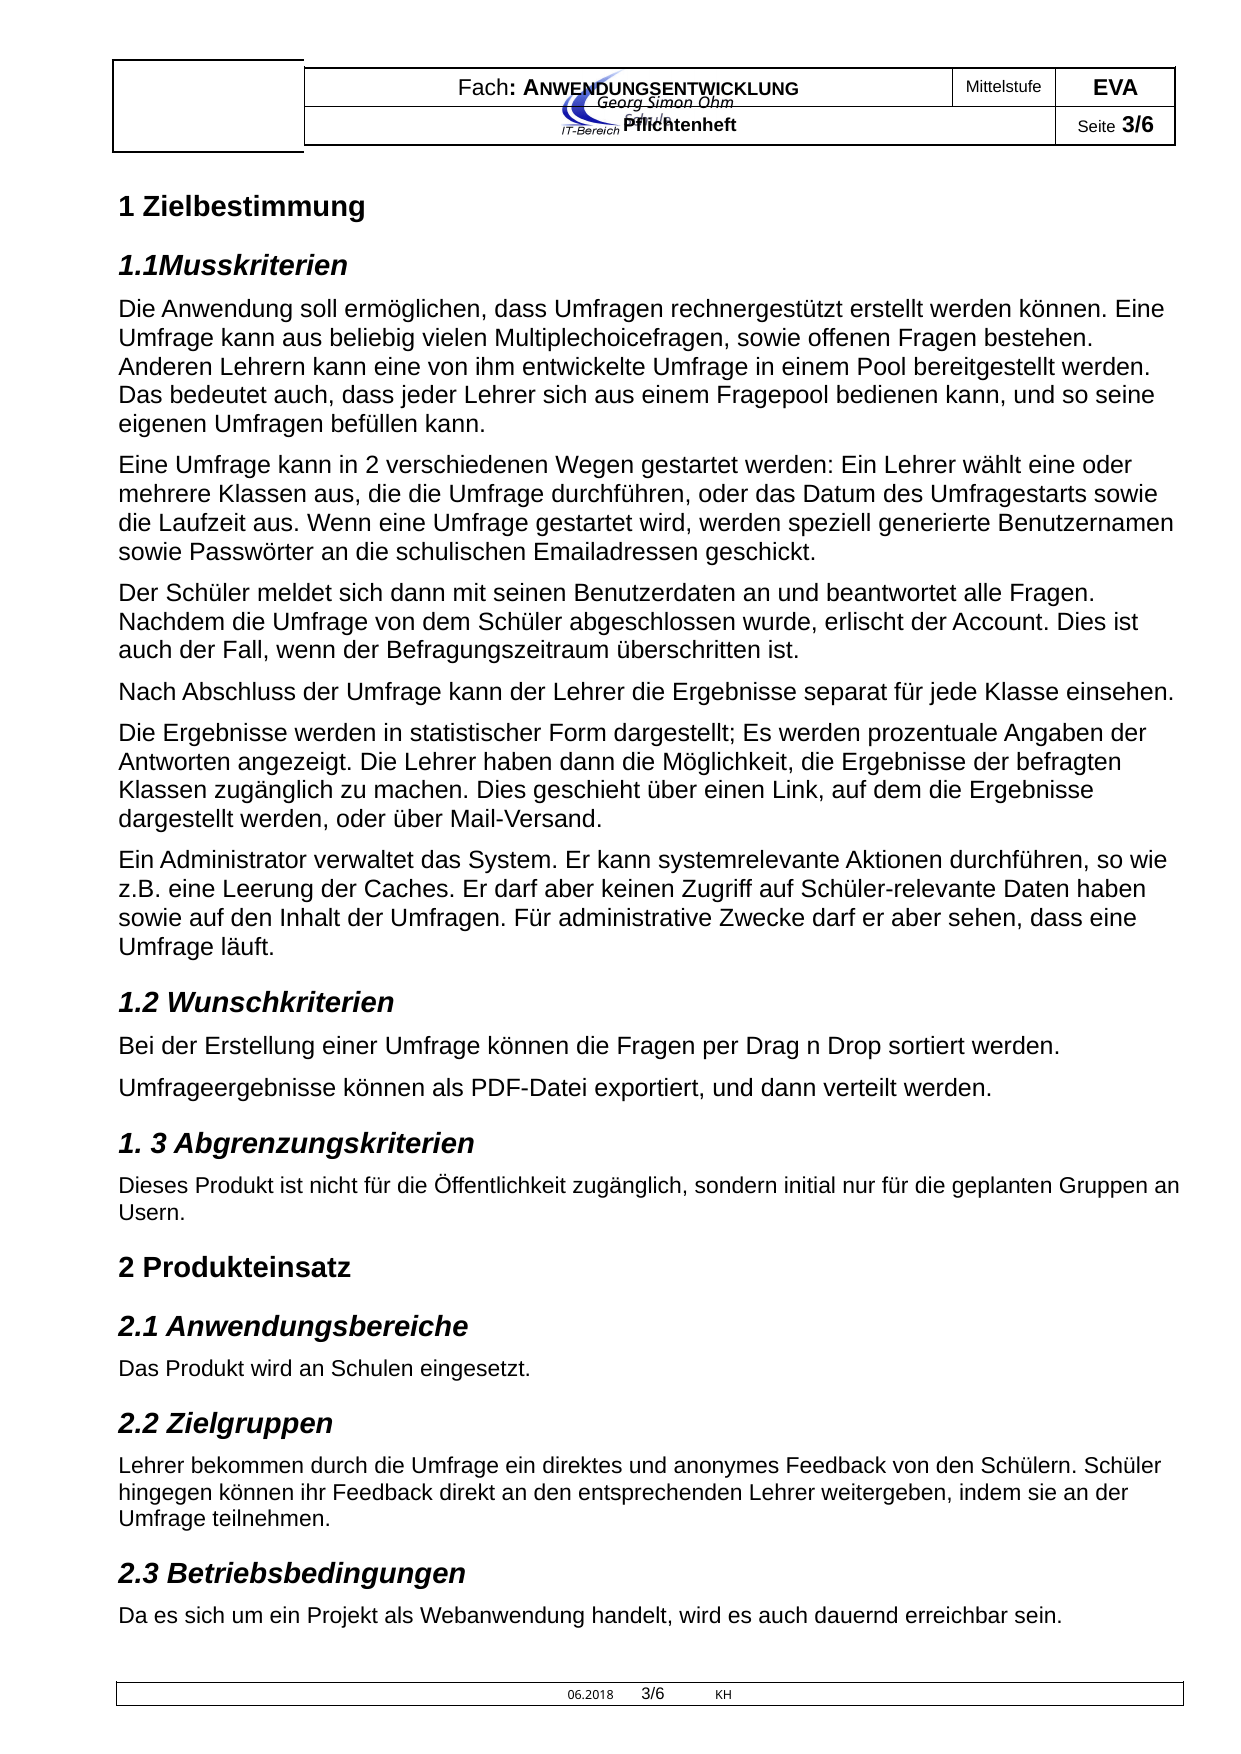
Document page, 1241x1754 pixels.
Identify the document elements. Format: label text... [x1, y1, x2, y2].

text Lehrer bekommen durch die Umfrage ein direktes und anonymes Feedback von den Schülern. Schüler hingegen können ihr Feedback direkt an den entsprechenden Lehrer weitergeben, indem sie an der Umfrage teilnehmen. [118, 1452, 1181, 1531]
text Die Anwendung soll ermöglichen, dass Umfragen rechnergestützt erstellt werden können. Eine Umfrage kann aus beliebig vielen Multiplechoicefragen, sowie offenen Fragen bestehen. Anderen Lehrern kann eine von ihm entwickelte Umfrage in einem Pool bereitgestellt werden. Das bedeutet auch, dass jeder Lehrer sich aus einem Fragepool bedienen kann, und so seine eigenen Umfragen befüllen kann. [118, 294, 1181, 438]
text Bei der Erstellung einer Umfrage können die Fragen per Drag n Drop sortiert werden. [118, 1031, 1181, 1060]
text Dieses Produkt ist nicht für die Öffentlichkeit zugänglich, sondern initial nur für die geplanten Gruppen an Usern. [118, 1172, 1181, 1225]
subtitle 2.1 Anwendungsbereiche [118, 1309, 1181, 1342]
subtitle 1 Zielbestimmung [118, 189, 1181, 223]
text Da es sich um ein Projekt als Webanwendung handelt, wird es auch dauernd erreichbar sein. [118, 1602, 1181, 1628]
picture [561, 69, 739, 106]
text Ein Administrator verwaltet das System. Er kann systemrelevante Aktionen durchführen, so wie z.B. eine Leerung der Caches. Er darf aber keinen Zugriff auf Schüler-relevante Daten haben sowie auf den Inhalt der Umfragen. Für administrative Zwecke darf er aber sehen, dass eine Umfrage läuft. [118, 845, 1181, 960]
subtitle 1.1Musskriterien [118, 248, 1181, 282]
text Umfrageergebnisse können als PDF-Datei exportiert, und dann verteilt werden. [118, 1073, 1181, 1101]
picture [561, 107, 739, 139]
text Die Ergebnisse werden in statistischer Form dargestellt; Es werden prozentuale Angaben der Antworten angezeigt. Die Lehrer haben dann die Möglichkeit, die Ergebnisse der befragten Klassen zugänglich zu machen. Dies geschieht über einen Link, auf dem die Ergebnisse dargestellt werden, oder über Mail-Versand. [118, 718, 1181, 833]
text Das Produkt wird an Schulen eingesetzt. [118, 1355, 1181, 1381]
text Eine Umfrage kann in 2 verschiedenen Wegen gestartet werden: Ein Lehrer wählt eine oder mehrere Klassen aus, die die Umfrage durchführen, oder das Datum des Umfragestarts sowie die Laufzeit aus. Wenn eine Umfrage gestartet wird, werden speziell generierte Benutzernamen sowie Passwörter an die schulischen Emailadressen geschickt. [118, 450, 1181, 565]
subtitle 1.2 Wunschkriterien [118, 985, 1181, 1019]
subtitle 2.3 Betriebsbedingungen [118, 1556, 1181, 1590]
subtitle 2 Produkteinsatz [118, 1250, 1181, 1284]
subtitle 1. 3 Abgrenzungskriterien [118, 1126, 1181, 1160]
text Nach Abschluss der Umfrage kann der Lehrer die Ergebnisse separat für jede Klasse einsehen. [118, 677, 1181, 705]
subtitle 2.2 Zielgruppen [118, 1406, 1181, 1439]
text Der Schüler meldet sich dann mit seinen Benutzerdaten an und beantwortet alle Fragen. Nachdem die Umfrage von dem Schüler abgeschlossen wurde, erlischt der Account. Dies ist auch der Fall, wenn der Befragungszeitraum überschritten ist. [118, 578, 1181, 664]
